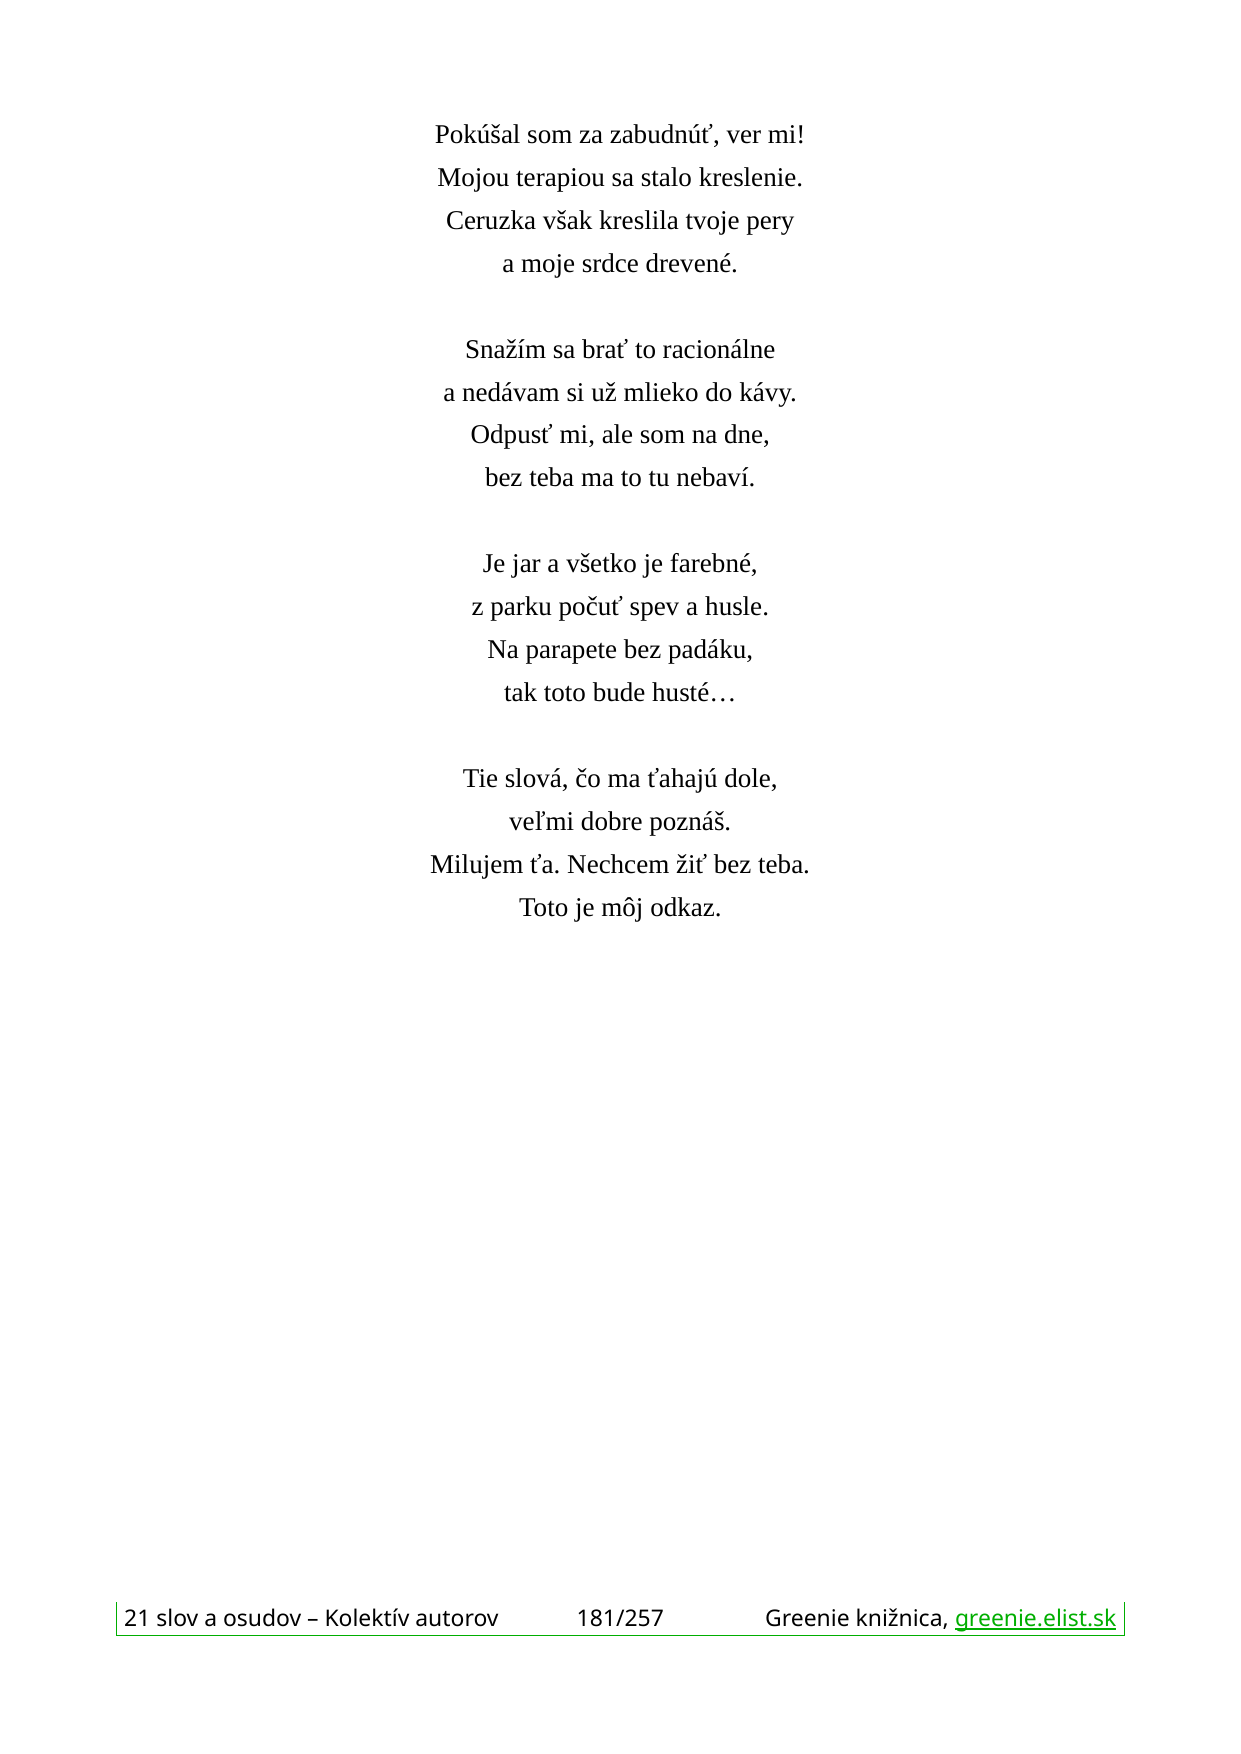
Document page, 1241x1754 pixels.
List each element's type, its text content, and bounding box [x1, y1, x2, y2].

text Odpusť mi, ale som na dne, [118, 418, 1122, 450]
text a nedávam si už mlieko do kávy. [118, 376, 1122, 407]
text tak toto bude husté… [118, 676, 1122, 707]
text Toto je môj odkaz. [118, 891, 1122, 922]
text Na parapete bez padáku, [118, 633, 1122, 664]
text Snažím sa brať to racionálne [118, 333, 1122, 364]
text bez teba ma to tu nebaví. [118, 461, 1122, 493]
text a moje srdce drevené. [118, 247, 1122, 278]
text Milujem ťa. Nechcem žiť bez teba. [118, 848, 1122, 879]
text Je jar a všetko je farebné, [118, 547, 1122, 578]
text Ceruzka však kreslila tvoje pery [118, 204, 1122, 235]
text Pokúšal som za zabudnúť, ver mi! [118, 118, 1122, 149]
text Mojou terapiou sa stalo kreslenie. [118, 161, 1122, 192]
text Tie slová, čo ma ťahajú dole, [118, 762, 1122, 793]
text z parku počuť spev a husle. [118, 590, 1122, 621]
text veľmi dobre poznáš. [118, 805, 1122, 836]
